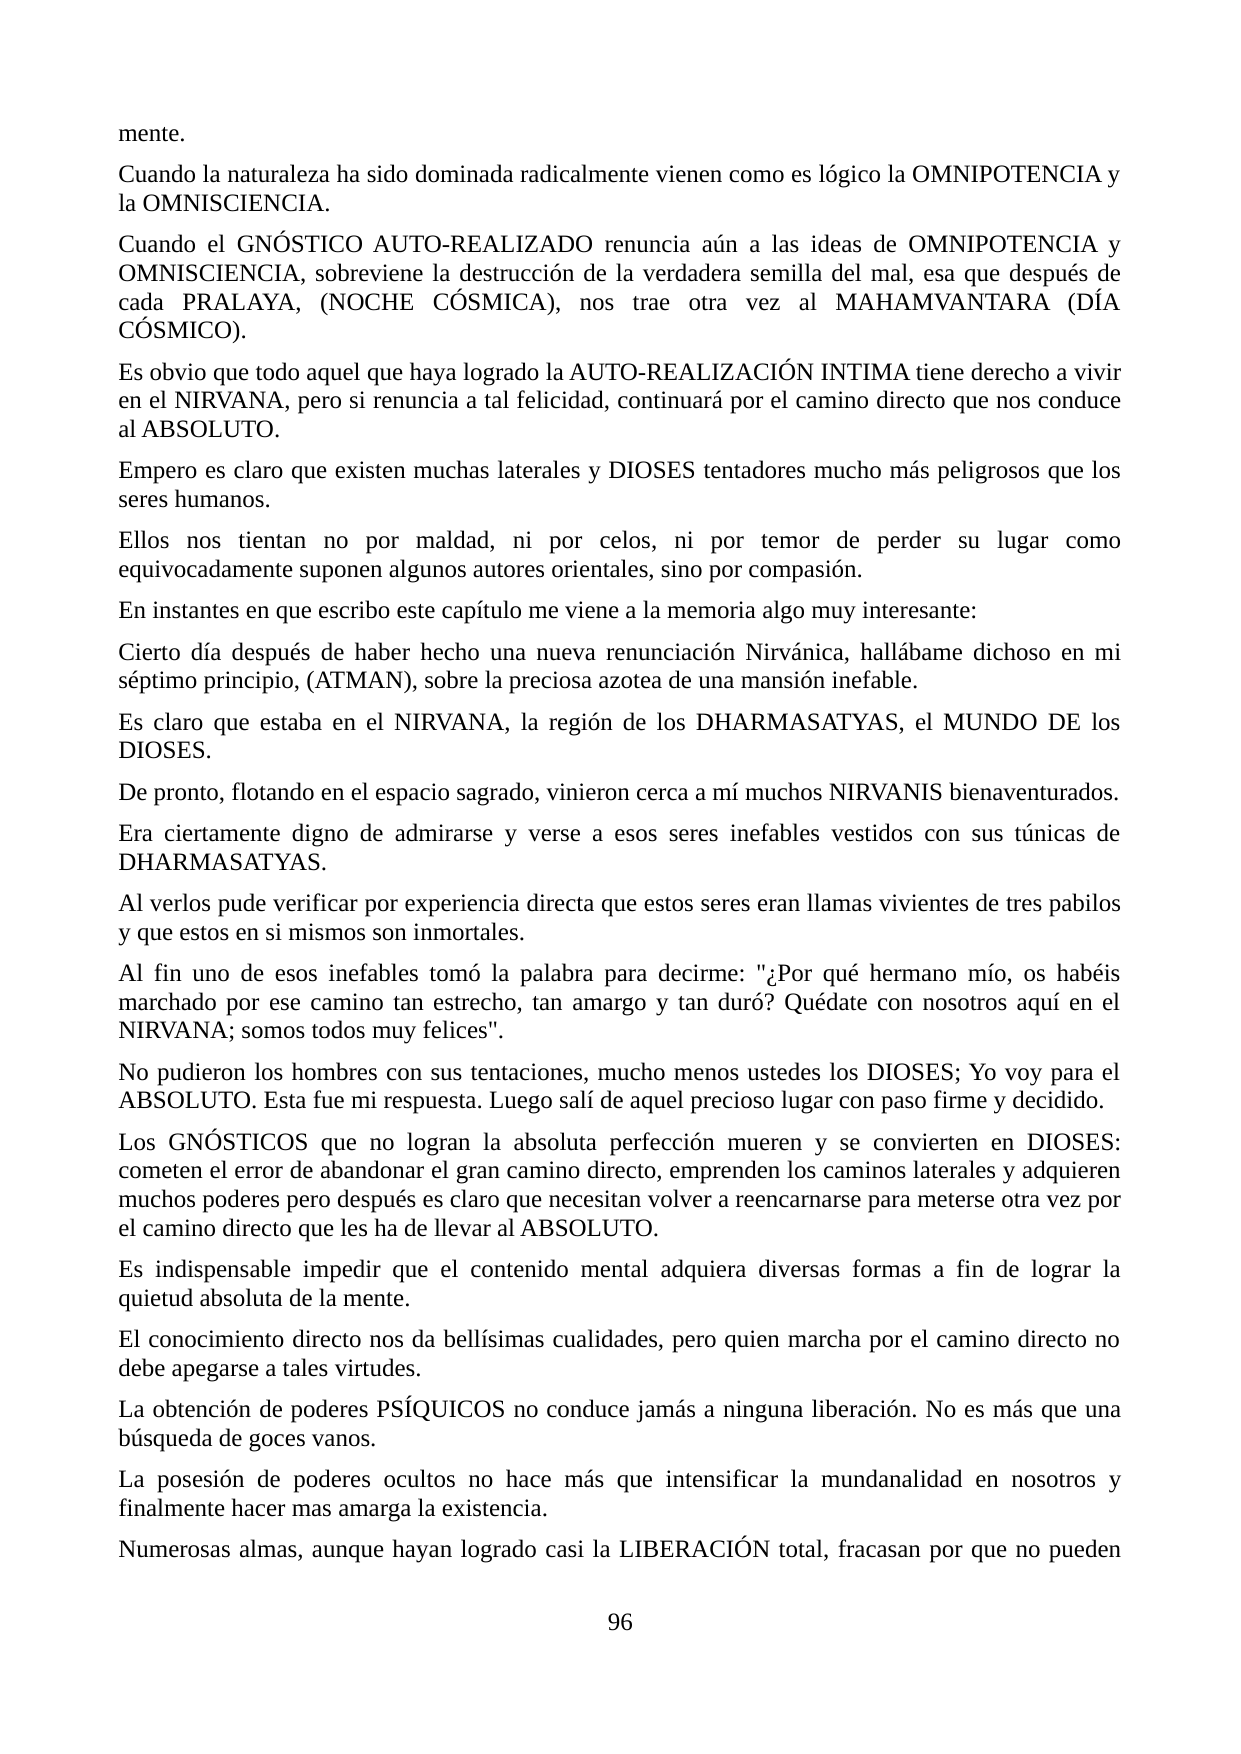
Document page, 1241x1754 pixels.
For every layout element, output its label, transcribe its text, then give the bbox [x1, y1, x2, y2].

text Es obvio que todo aquel que haya logrado la AUTO-REALIZACIÓN INTIMA tiene derecho a vivir en el NIRVANA, pero si renuncia a tal felicidad, continuará por el camino directo que nos conduce al ABSOLUTO. [118, 357, 1122, 443]
text Es indispensable impedir que el contenido mental adquiera diversas formas a fin de lograr la quietud absoluta de la mente. [118, 1254, 1122, 1312]
text Cuando la naturaleza ha sido dominada radicalmente vienen como es lógico la OMNIPOTENCIA y la OMNISCIENCIA. [118, 159, 1122, 217]
text En instantes en que escribo este capítulo me viene a la memoria algo muy interesante: [118, 596, 1122, 624]
text De pronto, flotando en el espacio sagrado, vinieron cerca a mí muchos NIRVANIS bienaventurados. [118, 777, 1122, 806]
text La obtención de poderes PSÍQUICOS no conduce jamás a ninguna liberación. No es más que una búsqueda de goces vanos. [118, 1394, 1122, 1452]
text Cierto día después de haber hecho una nueva renunciación Nirvánica, hallábame dichoso en mi séptimo principio, (ATMAN), sobre la preciosa azotea de una mansión inefable. [118, 637, 1122, 694]
text El conocimiento directo nos da bellísimas cualidades, pero quien marcha por el camino directo no debe apegarse a tales virtudes. [118, 1324, 1122, 1382]
text mente. [118, 118, 1122, 147]
text La posesión de poderes ocultos no hace más que intensificar la mundanalidad en nosotros y finalmente hacer mas amarga la existencia. [118, 1464, 1122, 1522]
text Al fin uno de esos inefables tomó la palabra para decirme: "¿Por qué hermano mío, os habéis marchado por ese camino tan estrecho, tan amargo y tan duró? Quédate con nosotros aquí en el NIRVANA; somos todos muy felices". [118, 958, 1122, 1044]
text No pudieron los hombres con sus tentaciones, mucho menos ustedes los DIOSES; Yo voy para el ABSOLUTO. Esta fue mi respuesta. Luego salí de aquel precioso lugar con paso firme y decidido. [118, 1057, 1122, 1114]
text Es claro que estaba en el NIRVANA, la región de los DHARMASATYAS, el MUNDO DE los DIOSES. [118, 707, 1122, 764]
text Numerosas almas, aunque hayan logrado casi la LIBERACIÓN total, fracasan por que no pueden [118, 1534, 1122, 1563]
text Era ciertamente digno de admirarse y verse a esos seres inefables vestidos con sus túnicas de DHARMASATYAS. [118, 818, 1122, 876]
text Los GNÓSTICOS que no logran la absoluta perfección mueren y se convierten en DIOSES: cometen el error de abandonar el gran camino directo, emprenden los caminos laterales y adquieren muchos poderes pero después es claro que necesitan volver a reencarnarse para meterse otra vez por el camino directo que les ha de llevar al ABSOLUTO. [118, 1127, 1122, 1242]
text Al verlos pude verificar por experiencia directa que estos seres eran llamas vivientes de tres pabilos y que estos en si mismos son inmortales. [118, 888, 1122, 946]
text Empero es claro que existen muchas laterales y DIOSES tentadores mucho más peligrosos que los seres humanos. [118, 456, 1122, 513]
text Ellos nos tientan no por maldad, ni por celos, ni por temor de perder su lugar como equivocadamente suponen algunos autores orientales, sino por compasión. [118, 526, 1122, 583]
text Cuando el GNÓSTICO AUTO-REALIZADO renuncia aún a las ideas de OMNIPOTENCIA y OMNISCIENCIA, sobreviene la destrucción de la verdadera semilla del mal, esa que después de cada PRALAYA, (NOCHE CÓSMICA), nos trae otra vez al MAHAMVANTARA (DÍA CÓSMICO). [118, 229, 1122, 344]
